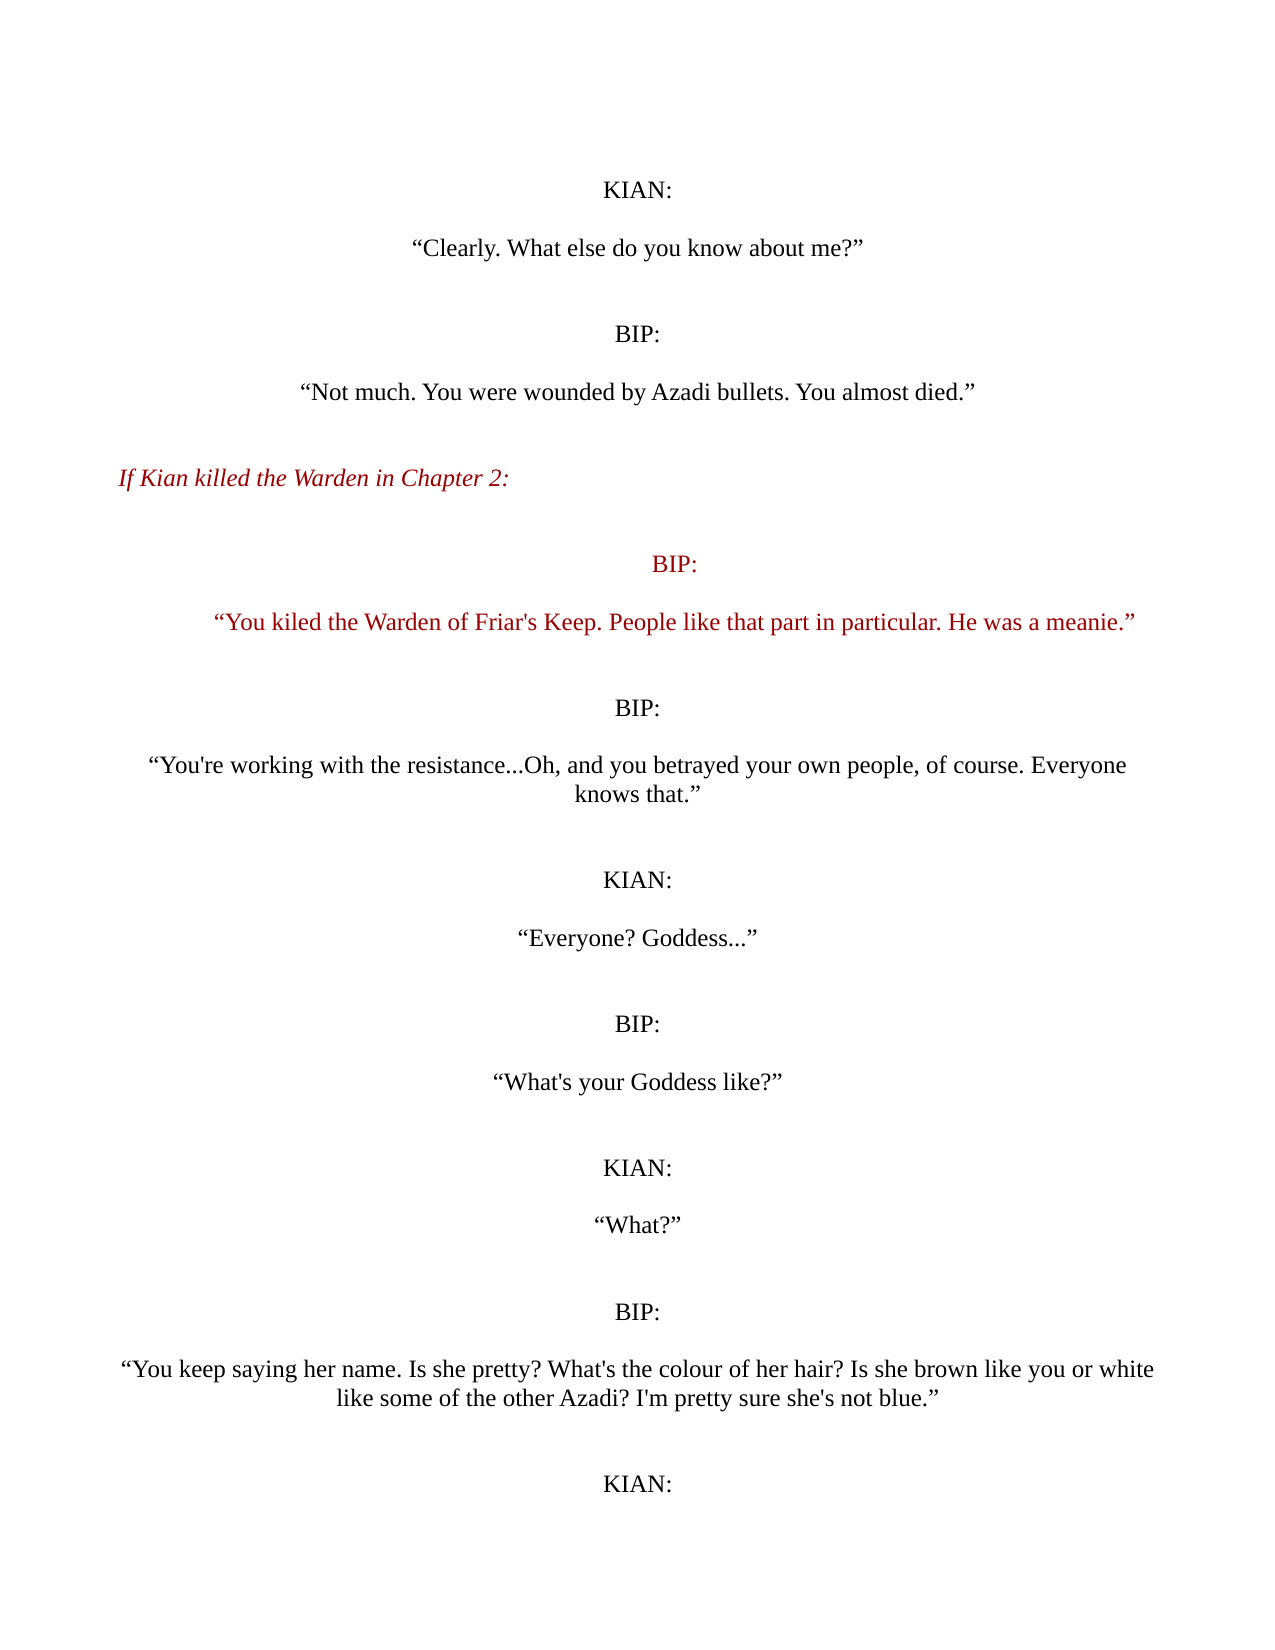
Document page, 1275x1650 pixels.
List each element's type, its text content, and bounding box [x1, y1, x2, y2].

text “Everyone? Goddess...” [118, 923, 1157, 952]
text BIP: [118, 1297, 1157, 1326]
text “You kiled the Warden of Friar's Keep. People like that part in particular. He was a meanie.” [118, 607, 1157, 636]
text KIAN: [118, 1153, 1157, 1211]
text “Clearly. What else do you know about me?” [118, 204, 1157, 262]
text “You're working with the resistance...Oh, and you betrayed your own people, of course. Everyone knows that.” [118, 751, 1157, 808]
text BIP: [118, 549, 1157, 578]
text BIP: [118, 1009, 1157, 1038]
text KIAN: [118, 176, 1157, 204]
text “You keep saying her name. Is she pretty? What's the colour of her hair? Is she brown like you or white like some of the other Azadi? I'm pretty sure she's not blue.” [118, 1354, 1157, 1412]
text “What?” [118, 1211, 1157, 1239]
text KIAN: [118, 866, 1157, 894]
text BIP: [118, 319, 1157, 348]
text “What's your Goddess like?” [118, 1067, 1157, 1096]
text “Not much. You were wounded by Azadi bullets. You almost died.” [118, 348, 1157, 406]
text BIP: [118, 693, 1157, 722]
text KIAN: [118, 1469, 1157, 1498]
text If Kian killed the Warden in Chapter 2: [118, 463, 1157, 492]
